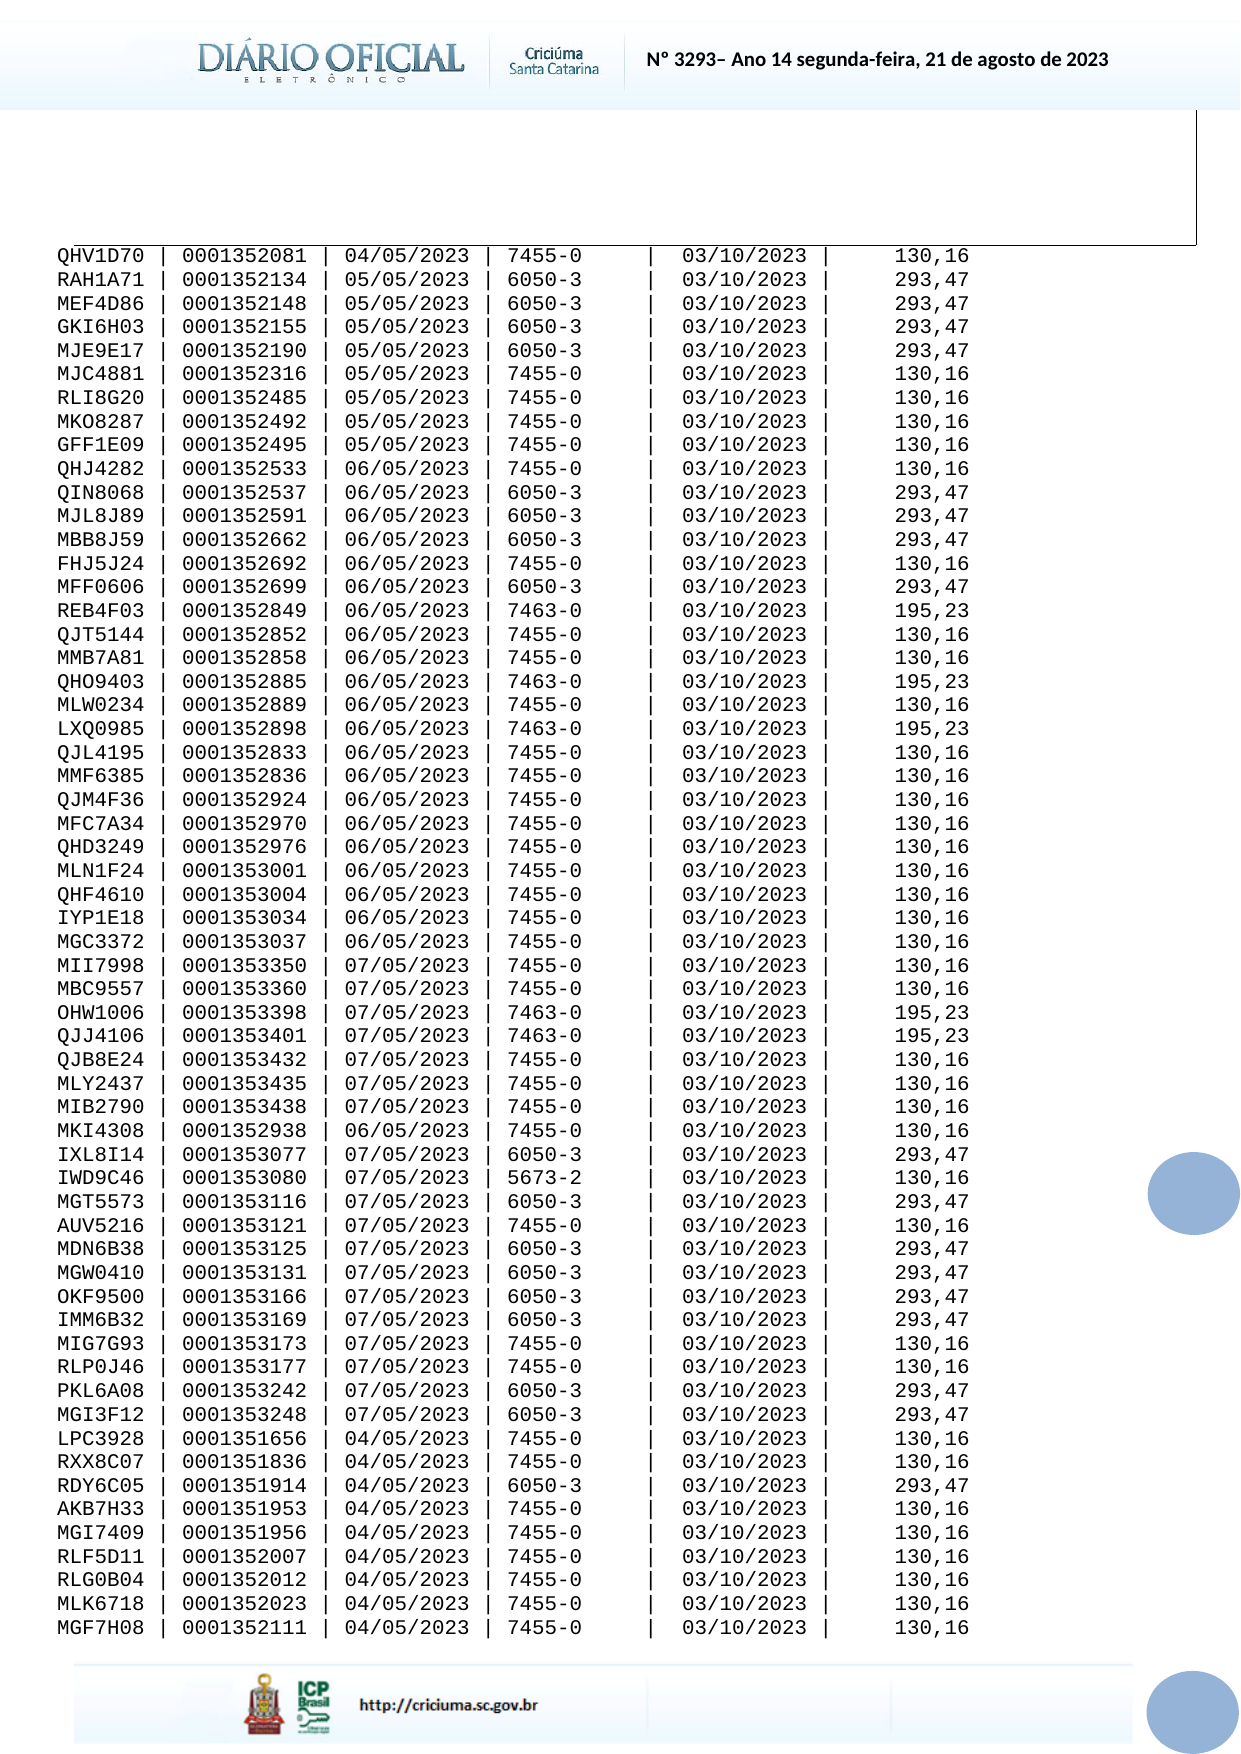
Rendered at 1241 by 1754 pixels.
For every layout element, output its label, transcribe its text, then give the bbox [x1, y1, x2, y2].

text MLN1F24 | 0001353001 | 06/05/2023 | 7455-0 | 03/10/2023 | 130,16 [44, 860, 1196, 884]
text MGC3372 | 0001353037 | 06/05/2023 | 7455-0 | 03/10/2023 | 130,16 [44, 931, 1196, 954]
text MII7998 | 0001353350 | 07/05/2023 | 7455-0 | 03/10/2023 | 130,16 [44, 954, 1196, 978]
text OKF9500 | 0001353166 | 07/05/2023 | 6050-3 | 03/10/2023 | 293,47 [44, 1286, 1196, 1309]
text QHJ4282 | 0001352533 | 06/05/2023 | 7455-0 | 03/10/2023 | 130,16 [44, 458, 1196, 482]
text MGF7H08 | 0001352111 | 04/05/2023 | 7455-0 | 03/10/2023 | 130,16 [44, 1617, 1196, 1640]
text MDN6B38 | 0001353125 | 07/05/2023 | 6050-3 | 03/10/2023 | 293,47 [44, 1238, 1196, 1262]
text FHJ5J24 | 0001352692 | 06/05/2023 | 7455-0 | 03/10/2023 | 130,16 [44, 553, 1196, 576]
text QHO9403 | 0001352885 | 06/05/2023 | 7463-0 | 03/10/2023 | 195,23 [44, 671, 1196, 694]
text MGI7409 | 0001351956 | 04/05/2023 | 7455-0 | 03/10/2023 | 130,16 [44, 1522, 1196, 1546]
text RLF5D11 | 0001352007 | 04/05/2023 | 7455-0 | 03/10/2023 | 130,16 [44, 1546, 1196, 1569]
text IMM6B32 | 0001353169 | 07/05/2023 | 6050-3 | 03/10/2023 | 293,47 [44, 1309, 1196, 1333]
text REB4F03 | 0001352849 | 06/05/2023 | 7463-0 | 03/10/2023 | 195,23 [44, 600, 1196, 623]
text OHW1006 | 0001353398 | 07/05/2023 | 7463-0 | 03/10/2023 | 195,23 [44, 1002, 1196, 1026]
text MIG7G93 | 0001353173 | 07/05/2023 | 7455-0 | 03/10/2023 | 130,16 [44, 1333, 1196, 1357]
text RLP0J46 | 0001353177 | 07/05/2023 | 7455-0 | 03/10/2023 | 130,16 [44, 1357, 1196, 1380]
text IYP1E18 | 0001353034 | 06/05/2023 | 7455-0 | 03/10/2023 | 130,16 [44, 907, 1196, 931]
text LXQ0985 | 0001352898 | 06/05/2023 | 7463-0 | 03/10/2023 | 195,23 [44, 718, 1196, 742]
text MJL8J89 | 0001352591 | 06/05/2023 | 6050-3 | 03/10/2023 | 293,47 [44, 505, 1196, 529]
text QJB8E24 | 0001353432 | 07/05/2023 | 7455-0 | 03/10/2023 | 130,16 [44, 1049, 1196, 1073]
text MLY2437 | 0001353435 | 07/05/2023 | 7455-0 | 03/10/2023 | 130,16 [44, 1073, 1196, 1096]
text MGT5573 | 0001353116 | 07/05/2023 | 6050-3 | 03/10/2023 | 293,47 [44, 1191, 1153, 1215]
text MLK6718 | 0001352023 | 04/05/2023 | 7455-0 | 03/10/2023 | 130,16 [44, 1593, 1196, 1617]
text QJL4195 | 0001352833 | 06/05/2023 | 7455-0 | 03/10/2023 | 130,16 [44, 742, 1196, 765]
text RLG0B04 | 0001352012 | 04/05/2023 | 7455-0 | 03/10/2023 | 130,16 [44, 1569, 1196, 1593]
text MBB8J59 | 0001352662 | 06/05/2023 | 6050-3 | 03/10/2023 | 293,47 [44, 529, 1196, 553]
text MBC9557 | 0001353360 | 07/05/2023 | 7455-0 | 03/10/2023 | 130,16 [44, 978, 1196, 1002]
text MLW0234 | 0001352889 | 06/05/2023 | 7455-0 | 03/10/2023 | 130,16 [44, 694, 1196, 718]
text MMF6385 | 0001352836 | 06/05/2023 | 7455-0 | 03/10/2023 | 130,16 [44, 765, 1196, 789]
text RXX8C07 | 0001351836 | 04/05/2023 | 7455-0 | 03/10/2023 | 130,16 [44, 1451, 1196, 1475]
text AKB7H33 | 0001351953 | 04/05/2023 | 7455-0 | 03/10/2023 | 130,16 [44, 1498, 1196, 1522]
text QHV1D70 | 0001352081 | 04/05/2023 | 7455-0 | 03/10/2023 | 130,16 [44, 245, 1196, 269]
text GFF1E09 | 0001352495 | 05/05/2023 | 7455-0 | 03/10/2023 | 130,16 [44, 434, 1196, 458]
text QIN8068 | 0001352537 | 06/05/2023 | 6050-3 | 03/10/2023 | 293,47 [44, 482, 1196, 505]
text MFF0606 | 0001352699 | 06/05/2023 | 6050-3 | 03/10/2023 | 293,47 [44, 576, 1196, 600]
text RLI8G20 | 0001352485 | 05/05/2023 | 7455-0 | 03/10/2023 | 130,16 [44, 387, 1196, 411]
text PKL6A08 | 0001353242 | 07/05/2023 | 6050-3 | 03/10/2023 | 293,47 [44, 1380, 1196, 1404]
text AUV5216 | 0001353121 | 07/05/2023 | 7455-0 | 03/10/2023 | 130,16 [44, 1215, 1196, 1238]
text QJM4F36 | 0001352924 | 06/05/2023 | 7455-0 | 03/10/2023 | 130,16 [44, 789, 1196, 813]
text QJJ4106 | 0001353401 | 07/05/2023 | 7463-0 | 03/10/2023 | 195,23 [44, 1026, 1196, 1049]
text MMB7A81 | 0001352858 | 06/05/2023 | 7455-0 | 03/10/2023 | 130,16 [44, 647, 1196, 671]
text MFC7A34 | 0001352970 | 06/05/2023 | 7455-0 | 03/10/2023 | 130,16 [44, 813, 1196, 836]
text QHF4610 | 0001353004 | 06/05/2023 | 7455-0 | 03/10/2023 | 130,16 [44, 884, 1196, 907]
text MJE9E17 | 0001352190 | 05/05/2023 | 6050-3 | 03/10/2023 | 293,47 [44, 340, 1196, 363]
text IXL8I14 | 0001353077 | 07/05/2023 | 6050-3 | 03/10/2023 | 293,47 [44, 1144, 1196, 1167]
text QHD3249 | 0001352976 | 06/05/2023 | 7455-0 | 03/10/2023 | 130,16 [44, 836, 1196, 860]
text MGI3F12 | 0001353248 | 07/05/2023 | 6050-3 | 03/10/2023 | 293,47 [44, 1404, 1196, 1427]
text MIB2790 | 0001353438 | 07/05/2023 | 7455-0 | 03/10/2023 | 130,16 [44, 1096, 1196, 1120]
text IWD9C46 | 0001353080 | 07/05/2023 | 5673-2 | 03/10/2023 | 130,16 [44, 1167, 1157, 1191]
text RAH1A71 | 0001352134 | 05/05/2023 | 6050-3 | 03/10/2023 | 293,47 [44, 269, 1196, 292]
text MJC4881 | 0001352316 | 05/05/2023 | 7455-0 | 03/10/2023 | 130,16 [44, 363, 1196, 387]
text RDY6C05 | 0001351914 | 04/05/2023 | 6050-3 | 03/10/2023 | 293,47 [44, 1475, 1196, 1498]
text MKI4308 | 0001352938 | 06/05/2023 | 7455-0 | 03/10/2023 | 130,16 [44, 1120, 1196, 1144]
text GKI6H03 | 0001352155 | 05/05/2023 | 6050-3 | 03/10/2023 | 293,47 [44, 316, 1196, 340]
text LPC3928 | 0001351656 | 04/05/2023 | 7455-0 | 03/10/2023 | 130,16 [44, 1427, 1196, 1451]
text MGW0410 | 0001353131 | 07/05/2023 | 6050-3 | 03/10/2023 | 293,47 [44, 1262, 1196, 1286]
text MEF4D86 | 0001352148 | 05/05/2023 | 6050-3 | 03/10/2023 | 293,47 [44, 292, 1196, 316]
text QJT5144 | 0001352852 | 06/05/2023 | 7455-0 | 03/10/2023 | 130,16 [44, 623, 1196, 647]
text MKO8287 | 0001352492 | 05/05/2023 | 7455-0 | 03/10/2023 | 130,16 [44, 411, 1196, 434]
